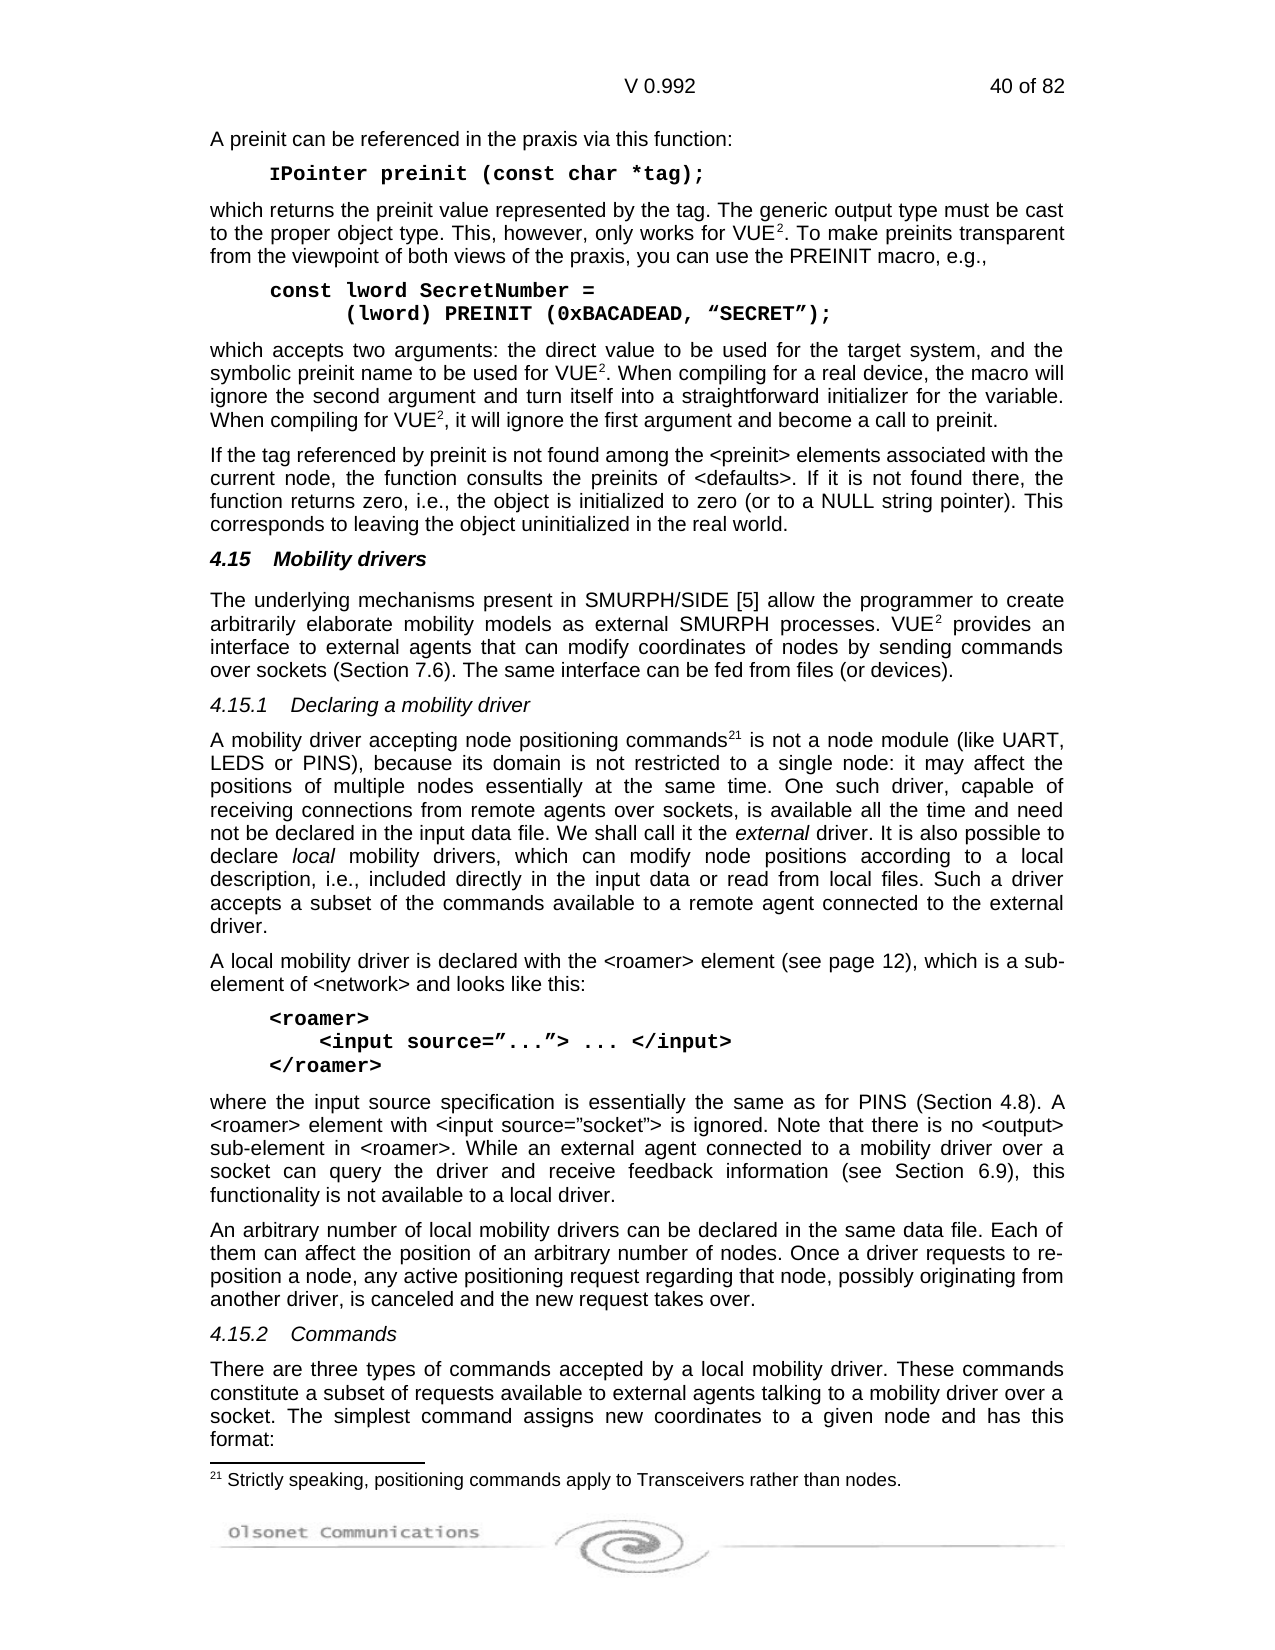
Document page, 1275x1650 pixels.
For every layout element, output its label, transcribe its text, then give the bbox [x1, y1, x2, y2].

subtitle Mobility drivers [210, 548, 1065, 571]
text IPointer preinit (const char *tag); [269, 163, 1065, 186]
text Strictly speaking, positioning commands apply to Transceivers rather than nodes. [210, 1469, 1065, 1490]
text where the input source specification is essentially the same as for PINS (Section 4.8). A <roamer> element with <input source=”socket”> is ignored. Note that there is no <output> sub-element in <roamer>. While an external agent connected to a mobility driver over a socket can query the driver and receive feedback information (see Section 6.9), this functionality is not available to a local driver. [210, 1090, 1065, 1207]
text A local mobility driver is declared with the <roamer> element (see page 12), which is a sub-element of <network> and looks like this: [210, 949, 1065, 996]
text There are three types of commands accepted by a local mobility driver. These commands constitute a subset of requests available to external agents talking to a mobility driver over a socket. The simplest command assigns new coordinates to a given node and has this format: [210, 1358, 1065, 1451]
text If the tag referenced by preinit is not found among the <preinit> elements associated with the current node, the function consults the preinits of <defaults>. If it is not found there, the function returns zero, i.e., the object is initialized to zero (or to a NULL string pointer). This corresponds to leaving the object uninitialized in the real world. [210, 443, 1065, 536]
subtitle Declaring a mobility driver [210, 694, 1065, 717]
text The underlying mechanisms present in SMURPH/SIDE [5] allow the programmer to create arbitrarily elaborate mobility models as external SMURPH processes. VUE2 provides an interface to external agents that can modify coordinates of nodes by sending commands over sockets (Section 7.6). The same interface can be fed from files (or devices). [210, 589, 1065, 682]
picture [210, 1504, 1065, 1596]
text A preinit can be referenced in the praxis via this function: [210, 128, 1065, 151]
text const lword SecretNumber = [269, 279, 1065, 303]
text <roamer> [269, 1008, 1065, 1031]
text </roamer> [269, 1055, 1065, 1079]
text <input source=”...”> ... </input> [269, 1031, 1065, 1055]
text which accepts two arguments: the direct value to be used for the target system, and the symbolic preinit name to be used for VUE2. When compiling for a real device, the macro will ignore the second argument and turn itself into a straightforward initializer for the variable. When compiling for VUE2, it will ignore the first argument and become a call to preinit. [210, 339, 1065, 432]
subtitle Commands [210, 1323, 1065, 1346]
text (lword) PREINIT (0xBACADEAD, “SECRET”); [269, 303, 1065, 327]
text An arbitrary number of local mobility drivers can be declared in the same data file. Each of them can affect the position of an arbitrary number of nodes. Once a driver requests to re-position a node, any active positioning request regarding that node, possibly originating from another driver, is canceled and the new request takes over. [210, 1218, 1065, 1311]
text A mobility driver accepting node positioning commands is not a node module (like UART, LEDS or PINS), because its domain is not restricted to a single node: it may affect the positions of multiple nodes essentially at the same time. One such driver, capable of receiving connections from remote agents over sockets, is available all the time and need not be declared in the input data file. We shall call it the external driver. It is also possible to declare local mobility drivers, which can modify node positions according to a local description, i.e., included directly in the input data or read from local files. Such a driver accepts a subset of the commands available to a remote agent connected to the external driver. [210, 729, 1065, 938]
text which returns the preinit value represented by the tag. The generic output type must be cast to the proper object type. This, however, only works for VUE2. To make preinits transparent from the viewpoint of both views of the praxis, you can use the PREINIT macro, e.g., [210, 198, 1065, 268]
